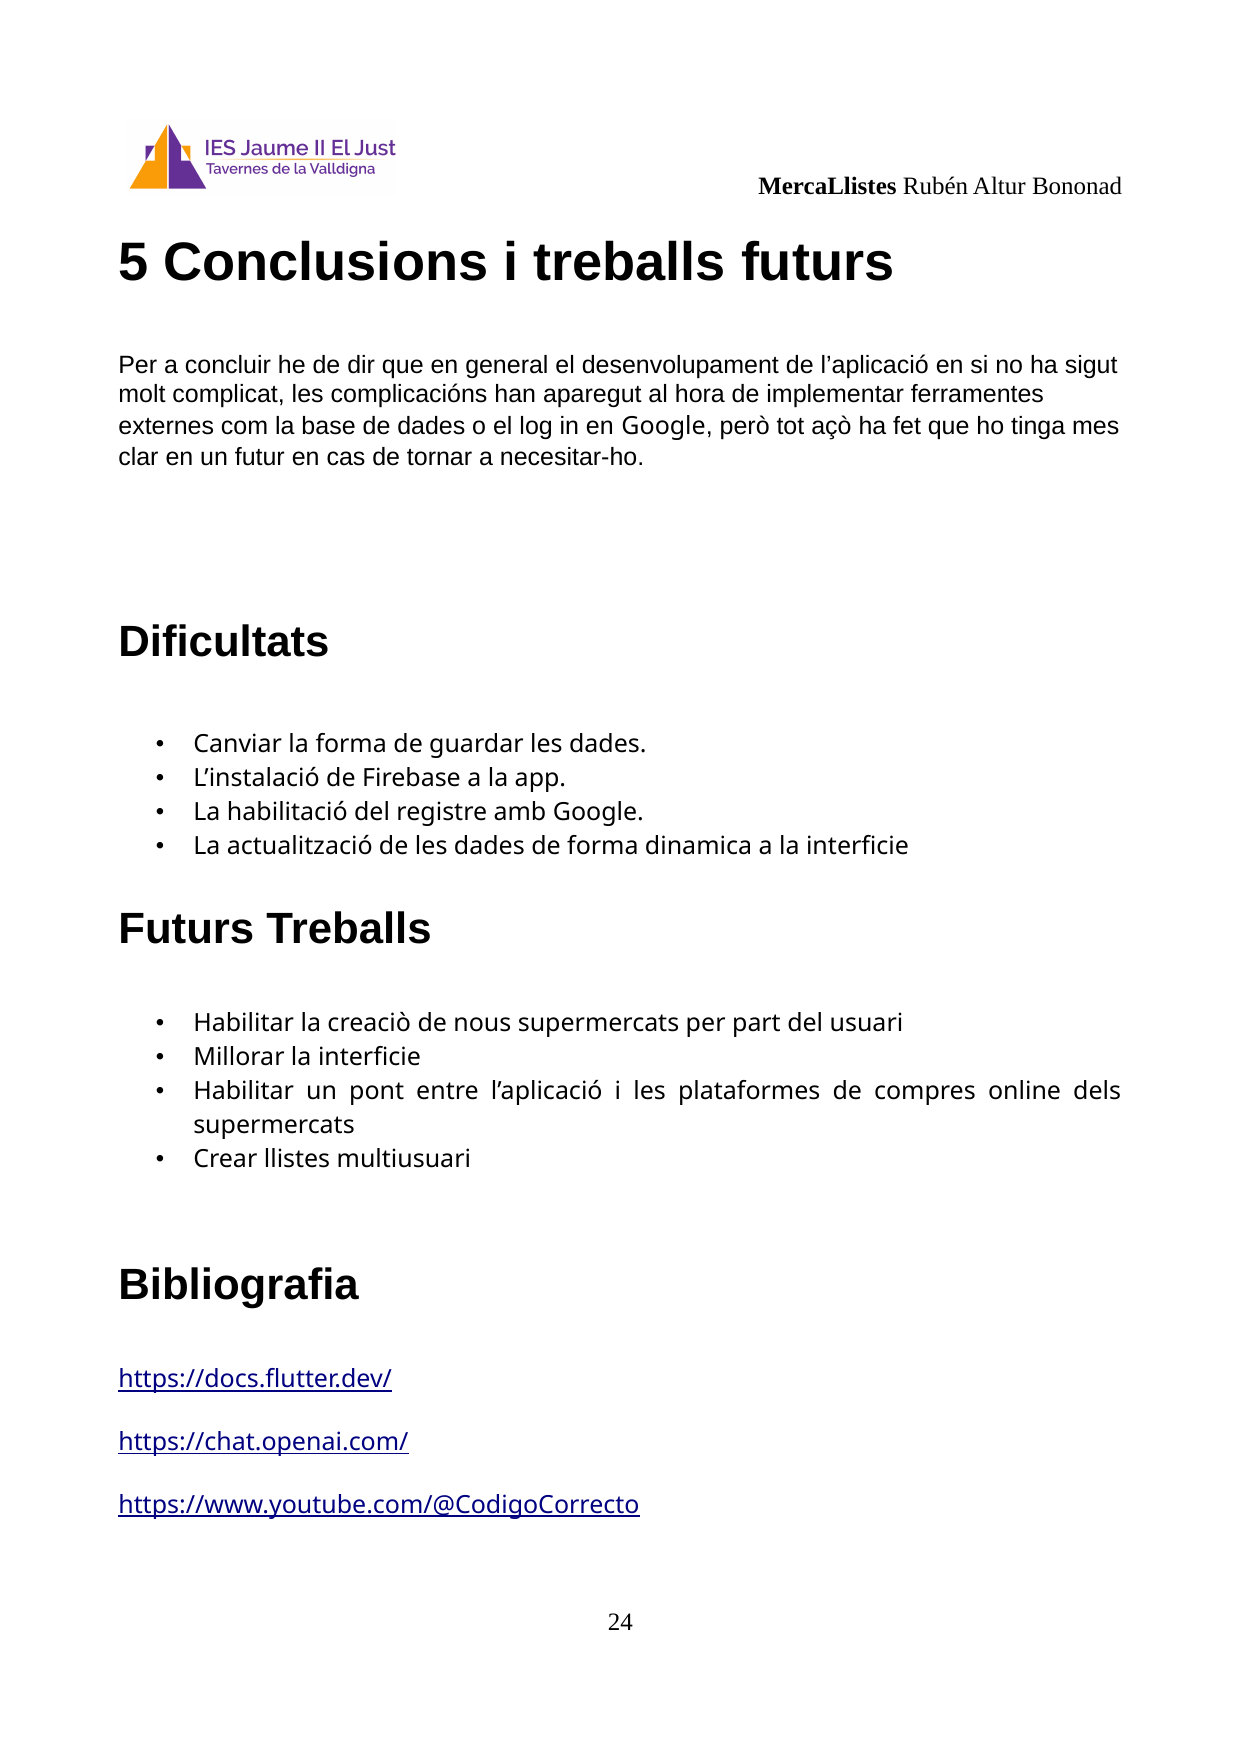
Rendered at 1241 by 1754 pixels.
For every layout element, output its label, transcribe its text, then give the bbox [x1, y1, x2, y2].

text Dificultats [118, 616, 1122, 666]
list La actualització de les dades de forma dinamica a la interficie [156, 828, 1122, 862]
text Futurs Treballs [118, 902, 1122, 952]
text https://chat.openai.com/ [118, 1424, 1122, 1458]
list Canviar la forma de guardar les dades. [156, 725, 1122, 759]
list Millorar la interficie [156, 1038, 1122, 1072]
text 5 Conclusions i treballs futurs [118, 229, 1122, 292]
list La habilitació del registre amb Google. [156, 793, 1122, 828]
list Habilitar la creaciò de nous supermercats per part del usuari [156, 1004, 1122, 1038]
list L’instalació de Firebase a la app. [156, 759, 1122, 793]
list Habilitar un pont entre l’aplicació i les plataformes de compres online dels supermercats [156, 1072, 1122, 1141]
text https://docs.flutter.dev/ [118, 1361, 1122, 1395]
text Per a concluir he de dir que en general el desenvolupament de l’aplicació en si no ha sigut molt complicat, les complicacións han aparegut al hora de implementar ferramentes externes com la base de dades o el log in en Google, però tot açò ha fet que ho tinga mes clar en un futur en cas de tornar a necesitar-ho. [118, 350, 1122, 470]
list Crear llistes multiusuari [156, 1141, 1122, 1175]
picture [126, 118, 396, 195]
text https://www.youtube.com/@CodigoCorrecto [118, 1487, 1122, 1521]
text Bibliografia [118, 1259, 1122, 1309]
